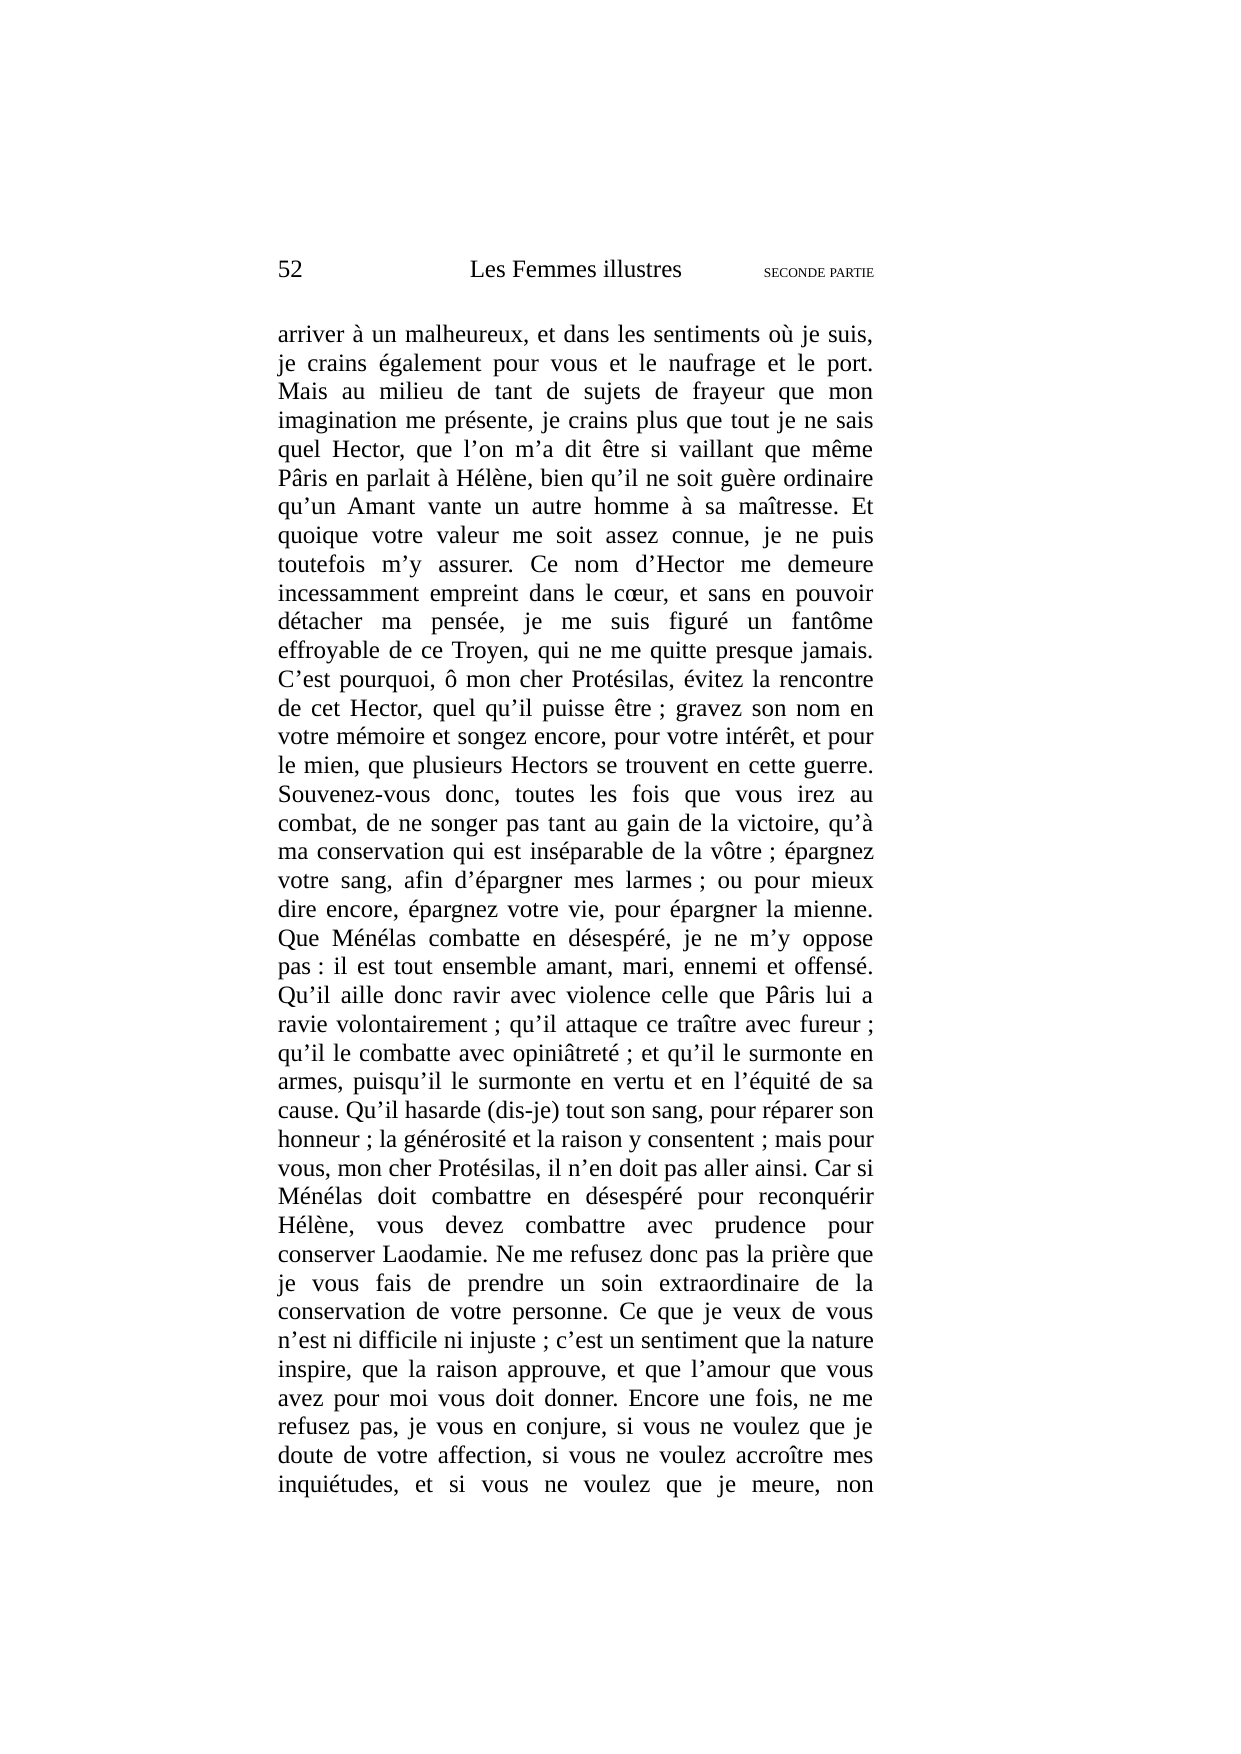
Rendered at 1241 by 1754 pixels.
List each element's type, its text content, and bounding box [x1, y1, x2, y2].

text arriver à un malheureux, et dans les sentiments où je suis, je crains également pour vous et le naufrage et le port. Mais au milieu de tant de sujets de frayeur que mon imagination me présente, je crains plus que tout je ne sais quel Hector, que l’on m’a dit être si vaillant que même Pâris en parlait à Hélène, bien qu’il ne soit guère ordinaire qu’un Amant vante un autre homme à sa maîtresse. Et quoique votre valeur me soit assez connue, je ne puis toutefois m’y assurer. Ce nom d’Hector me demeure incessamment empreint dans le cœur, et sans en pouvoir détacher ma pensée, je me suis figuré un fantôme effroyable de ce Troyen, qui ne me quitte presque jamais. C’est pourquoi, ô mon cher Protésilas, évitez la rencontre de cet Hector, quel qu’il puisse être ; gravez son nom en votre mémoire et songez encore, pour votre intérêt, et pour le mien, que plusieurs Hectors se trouvent en cette guerre. Souvenez-vous donc, toutes les fois que vous irez au combat, de ne songer pas tant au gain de la victoire, qu’à ma conservation qui est inséparable de la vôtre ; épargnez votre sang, afin d’épargner mes larmes ; ou pour mieux dire encore, épargnez votre vie, pour épargner la mienne. Que Ménélas combatte en désespéré, je ne m’y oppose pas : il est tout ensemble amant, mari, ennemi et offensé. Qu’il aille donc ravir avec violence celle que Pâris lui a ravie volontairement ; qu’il attaque ce traître avec fureur ; qu’il le combatte avec opiniâtreté ; et qu’il le surmonte en armes, puisqu’il le surmonte en vertu et en l’équité de sa cause. Qu’il hasarde (dis-je) tout son sang, pour réparer son honneur ; la générosité et la raison y consentent ; mais pour vous, mon cher Protésilas, il n’en doit pas aller ainsi. Car si Ménélas doit combattre en désespéré pour reconquérir Hélène, vous devez combattre avec prudence pour conserver Laodamie. Ne me refusez donc pas la prière que je vous fais de prendre un soin extraordinaire de la conservation de votre personne. Ce que je veux de vous n’est ni difficile ni injuste ; c’est un sentiment que la nature inspire, que la raison approuve, et que l’amour que vous avez pour moi vous doit donner. Encore une fois, ne me refusez pas, je vous en conjure, si vous ne voulez que je doute de votre affection, si vous ne voulez accroître mes inquiétudes, et si vous ne voulez que je meure, non [278, 319, 874, 1498]
